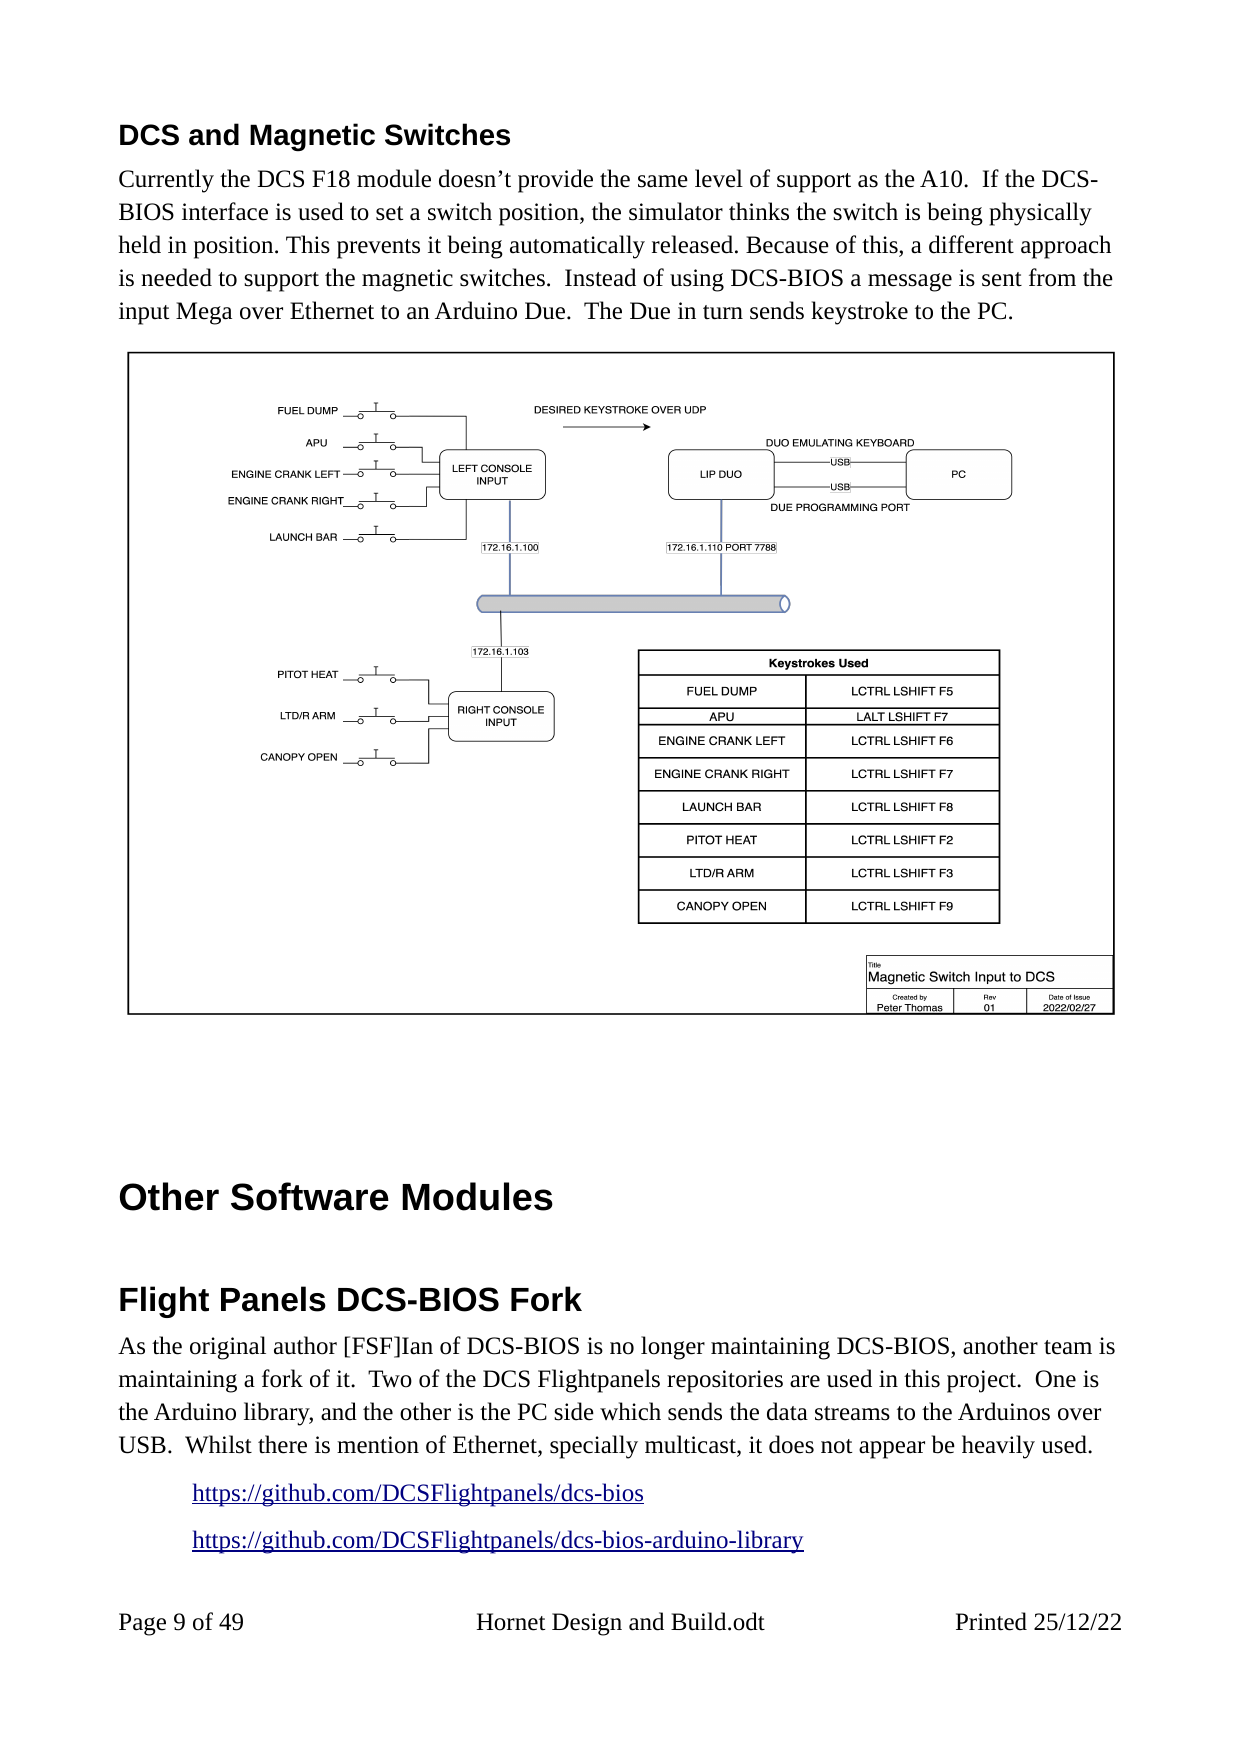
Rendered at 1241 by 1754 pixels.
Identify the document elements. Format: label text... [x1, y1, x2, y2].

subtitle Other Software Modules [118, 1174, 1122, 1218]
text Currently the DCS F18 module doesn’t provide the same level of support as the A10. If the DCS-BIOS interface is used to set a switch position, the simulator thinks the switch is being physically held in position. This prevents it being automatically released. Because of this, a different approach is needed to support the magnetic switches. Instead of using DCS-BIOS a message is sent from the input Mega over Ethernet to an Arduino Due. The Due in turn sends keystroke to the PC. [118, 164, 1122, 325]
subtitle Flight Panels DCS-BIOS Fork [118, 1280, 1122, 1319]
subtitle DCS and Magnetic Switches [118, 118, 1122, 152]
text https://github.com/DCSFlightpanels/dcs-bios-arduino-library [118, 1525, 1122, 1554]
text As the original author [FSF]Ian of DCS-BIOS is no longer maintaining DCS-BIOS, another team is maintaining a fork of it. Two of the DCS Flightpanels repositories are used in this project. One is the Arduino library, and the other is the PC side which sends the data streams to the Arduinos over USB. Whilst there is mention of Ethernet, specially multicast, it does not appear be heavily used. [118, 1331, 1122, 1459]
text https://github.com/DCSFlightpanels/dcs-bios [118, 1478, 1122, 1507]
